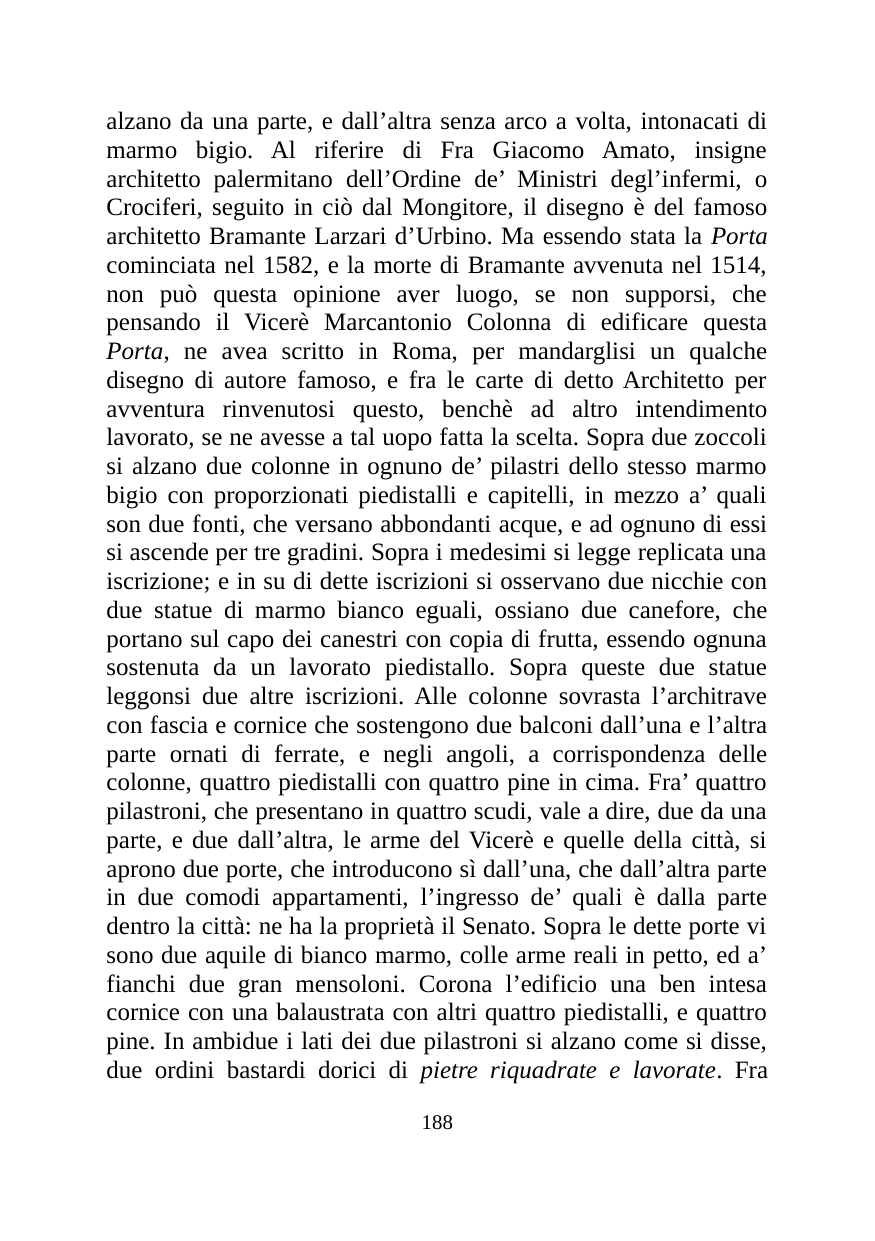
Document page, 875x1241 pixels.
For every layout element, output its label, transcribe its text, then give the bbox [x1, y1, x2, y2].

text alzano da una parte, e dall’altra senza arco a volta, intonacati di marmo bigio. Al riferire di Fra Giacomo Amato, insigne architetto palermitano dell’Ordine de’ Ministri degl’infermi, o Crociferi, seguito in ciò dal Mongitore, il disegno è del famoso architetto Bramante Larzari d’Urbino. Ma essendo stata la Porta cominciata nel 1582, e la morte di Bramante avvenuta nel 1514, non può questa opinione aver luogo, se non supporsi, che pensando il Vicerè Marcantonio Colonna di edificare questa Porta, ne avea scritto in Roma, per mandarglisi un qualche disegno di autore famoso, e fra le carte di detto Architetto per avventura rinvenutosi questo, benchè ad altro intendimento lavorato, se ne avesse a tal uopo fatta la scelta. Sopra due zoccoli si alzano due colonne in ognuno de’ pilastri dello stesso marmo bigio con proporzionati piedistalli e capitelli, in mezzo a’ quali son due fonti, che versano abbondanti acque, e ad ognuno di essi si ascende per tre gradini. Sopra i medesimi si legge replicata una iscrizione; e in su di dette iscrizioni si osservano due nicchie con due statue di marmo bianco eguali, ossiano due canefore, che portano sul capo dei canestri con copia di frutta, essendo ognuna sostenuta da un lavorato piedistallo. Sopra queste due statue leggonsi due altre iscrizioni. Alle colonne sovrasta l’architrave con fascia e cornice che sostengono due balconi dall’una e l’altra parte ornati di ferrate, e negli angoli, a corrispondenza delle colonne, quattro piedistalli con quattro pine in cima. Fra’ quattro pilastroni, che presentano in quattro scudi, vale a dire, due da una parte, e due dall’altra, le arme del Vicerè e quelle della città, si aprono due porte, che introducono sì dall’una, che dall’altra parte in due comodi appartamenti, l’ingresso de’ quali è dalla parte dentro la città: ne ha la proprietà il Senato. Sopra le dette porte vi sono due aquile di bianco marmo, colle arme reali in petto, ed a’ fianchi due gran mensoloni. Corona l’edificio una ben intesa cornice con una balaustrata con altri quattro piedistalli, e quattro pine. In ambidue i lati dei due pilastroni si alzano come si disse, due ordini bastardi dorici di pietre riquadrate e lavorate. Fra [106, 106, 768, 1084]
